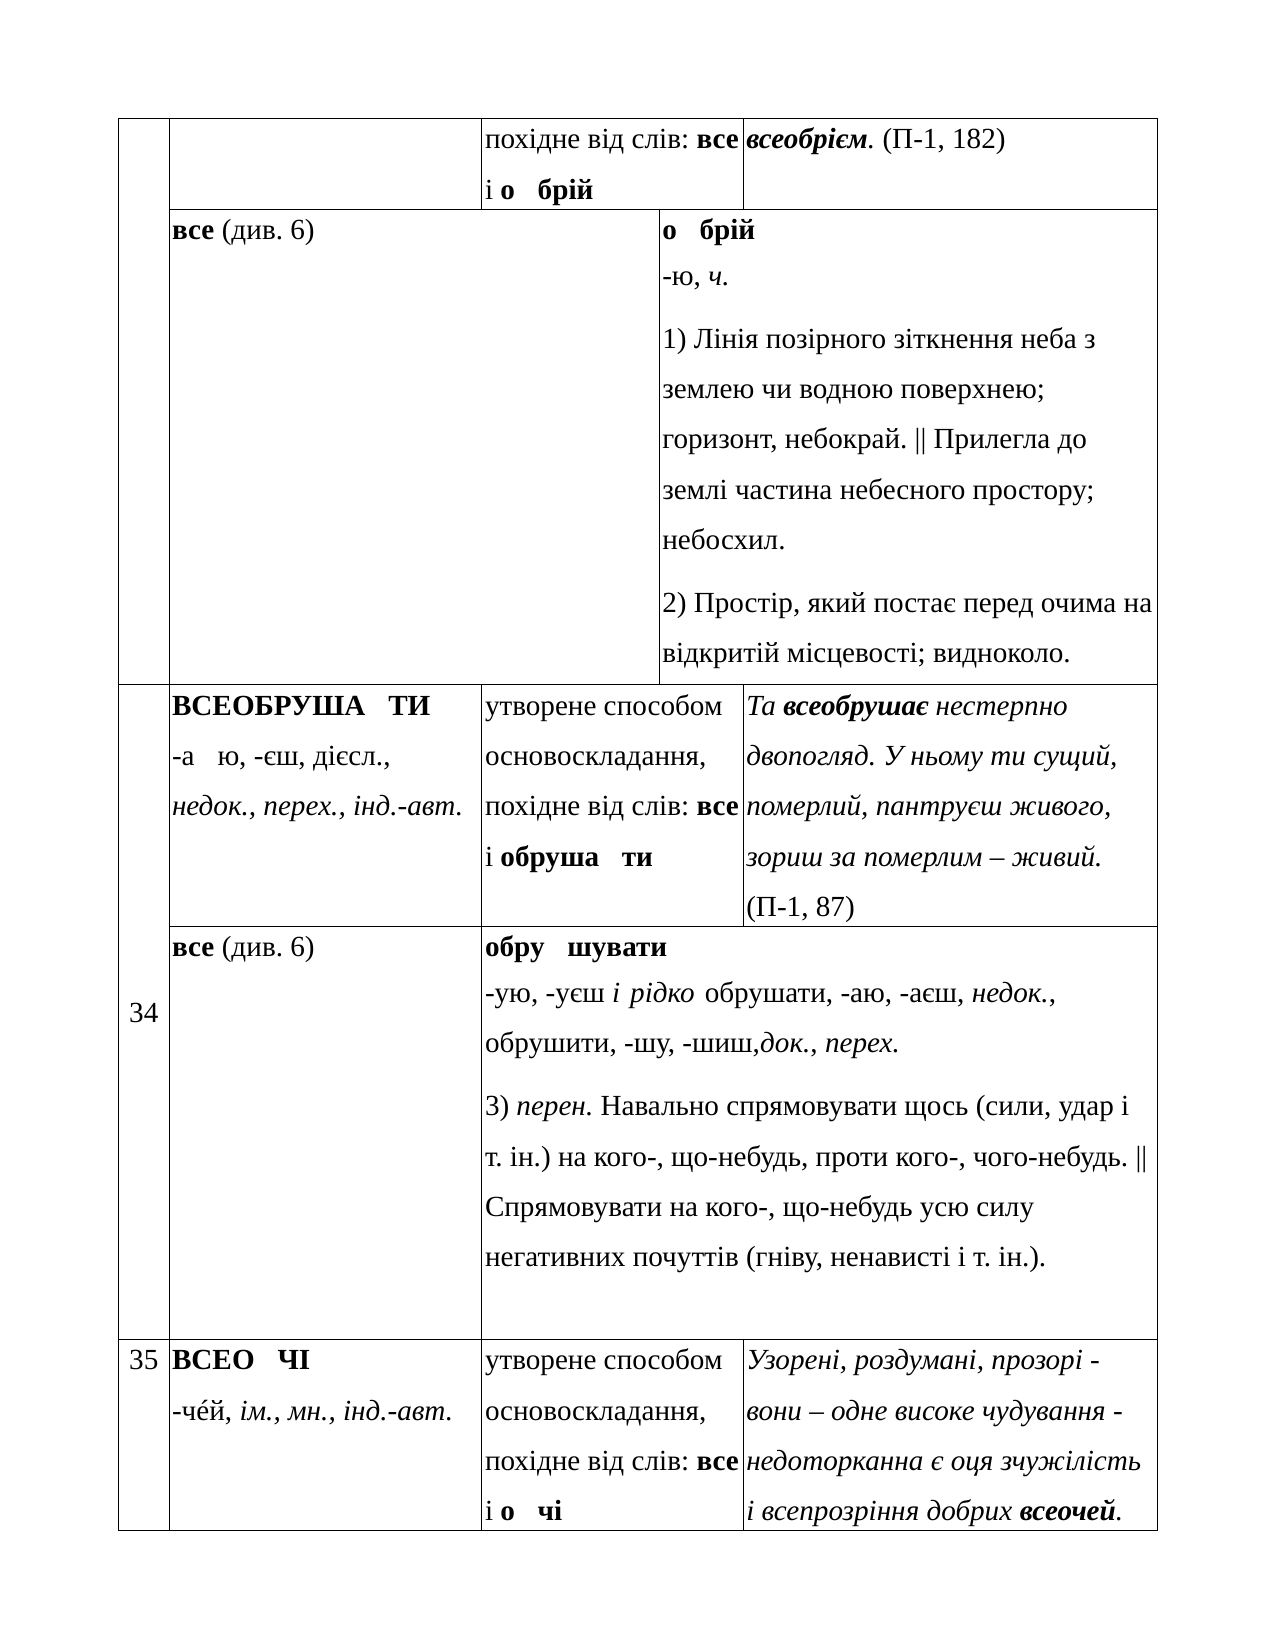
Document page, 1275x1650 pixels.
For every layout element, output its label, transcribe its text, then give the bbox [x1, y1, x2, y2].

table_cell обрушувати -ую, -уєш і рідко обрушати, -аю, -аєш, недок., обрушити, -шу, -шиш,док., перех. 3) перен. Навально спрямовувати щось (сили, удар і т. ін.) на кого-, що-небудь, проти кого-, чого-небудь. || Спрямовувати на кого-, що-небудь усю силу негативних почуттів (гніву, ненависті і т. ін.). [482, 927, 1157, 1339]
table_cell Узорені, роздумані, прозорі - вони – одне високе чудування - недоторканна є оця зчужілість і всепрозріння добрих всеочей. [744, 1340, 1157, 1530]
table_cell утворене способом основоскладання, похідне від слів: все і обрушати [482, 685, 743, 926]
table_cell Та всеобрушає нестерпно двопогляд. У ньому ти сущий, померлий, пантруєш живого, зориш за померлим – живий. (П‑1, 87) [744, 685, 1157, 926]
table_cell 34 [119, 685, 169, 1339]
table_cell [119, 119, 169, 684]
table_cell [170, 119, 481, 208]
table_cell похідне від слів: все і обрій [482, 119, 743, 208]
table_cell все (див. 6) [170, 927, 481, 1339]
table_cell 35 [119, 1340, 169, 1530]
table_cell ВсеобрушАти -аю, -єш, дієсл., недок., перех., інд.-авт. [170, 685, 481, 926]
table_cell все (див. 6) [170, 210, 659, 684]
table_cell обрій -ю, ч. 1) Лінія позірного зіткнення неба з землею чи водною поверхнею; горизонт, небокрай. || Прилегла до землі частина небесного простору; небосхил. 2) Простір, який постає перед очима на відкритій місцевості; видноколо. [660, 210, 1157, 684]
table_cell утворене способом основоскладання, похідне від слів: все і очі [482, 1340, 743, 1530]
table_cell всеобрієм. (П‑1, 182) [744, 119, 1157, 208]
table_cell ВсеОчі -чéй, ім., мн., інд.-авт. [170, 1340, 481, 1530]
